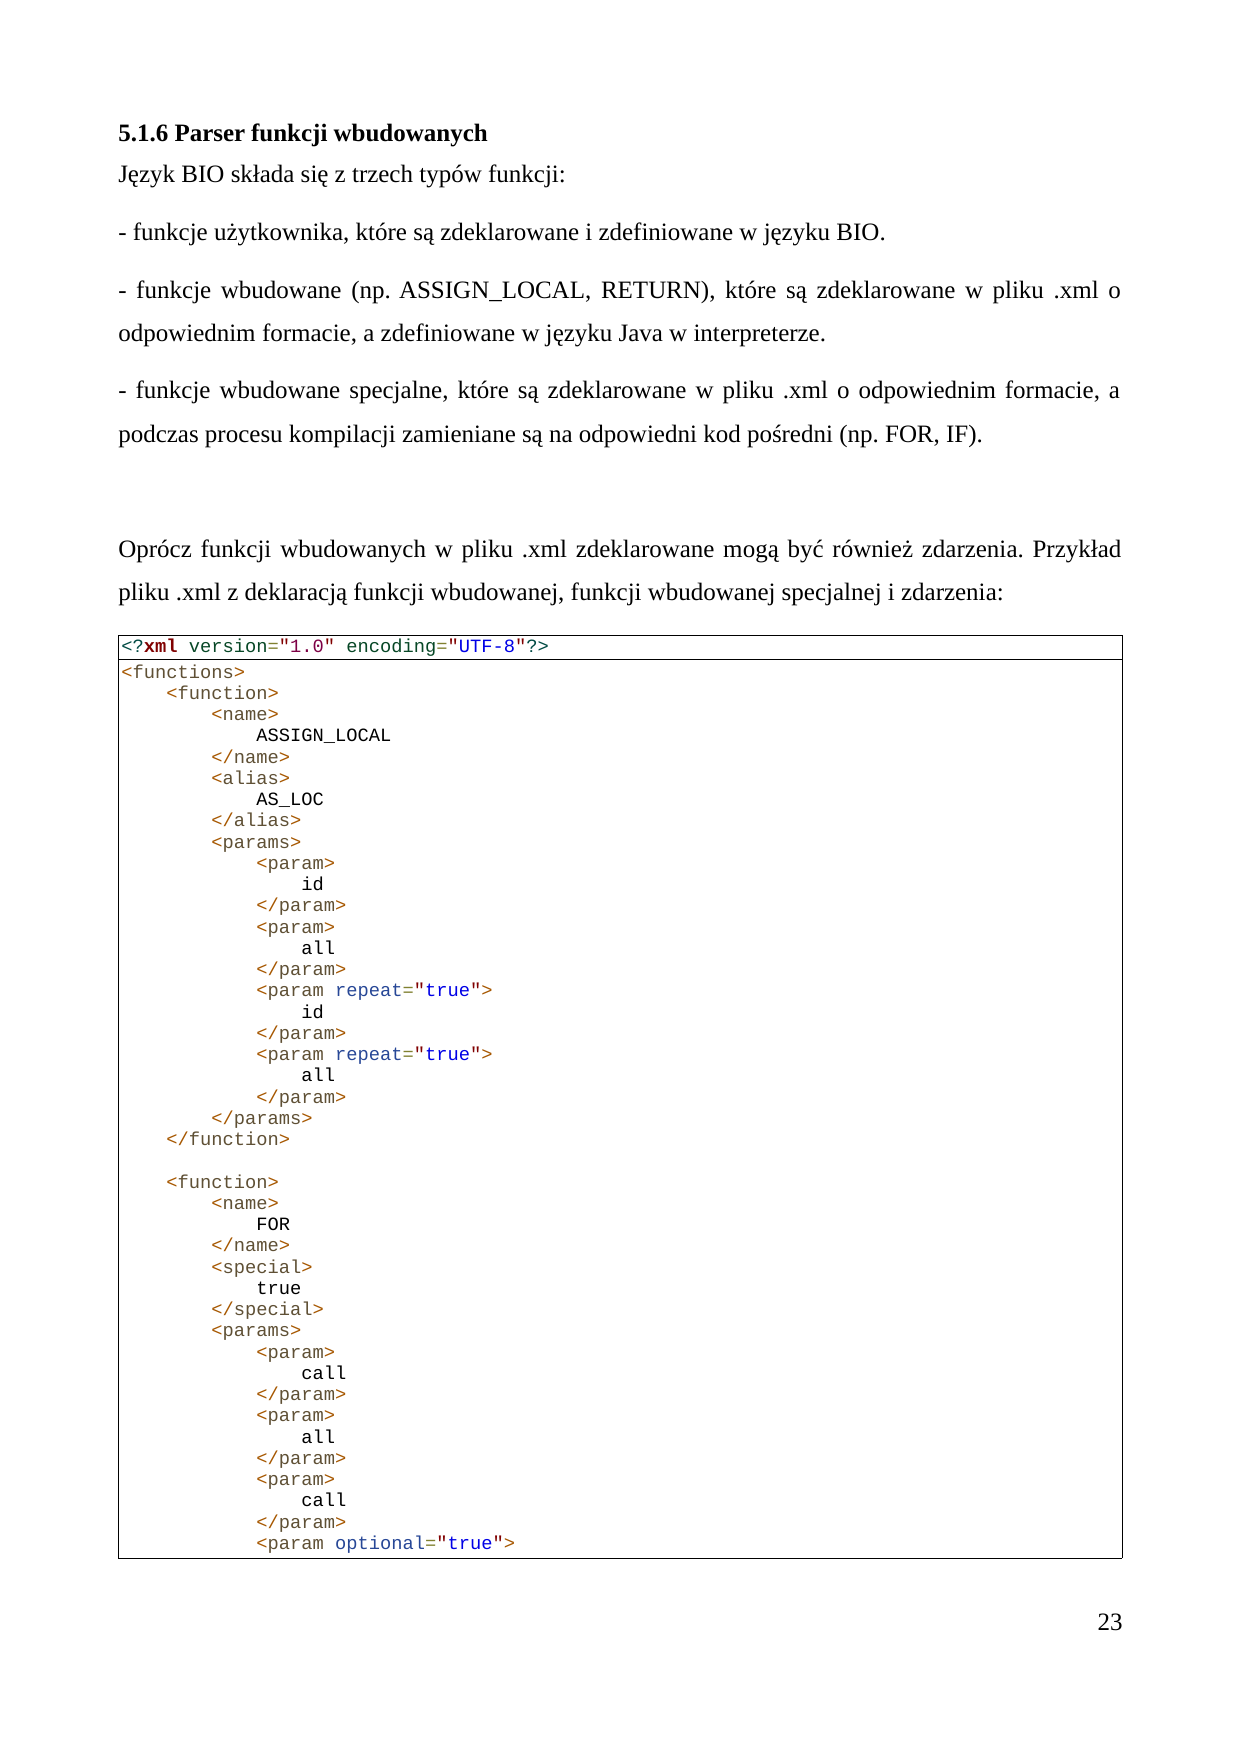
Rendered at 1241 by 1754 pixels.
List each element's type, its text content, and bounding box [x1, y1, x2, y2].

text <functions> [119, 660, 1122, 681]
text all [119, 1424, 1122, 1446]
text </name> [119, 1233, 1122, 1254]
text <param> [119, 1339, 1122, 1361]
text <param repeat="true"> [119, 978, 1122, 999]
text - funkcje użytkownika, które są zdeklarowane i zdefiniowane w języku BIO. [118, 217, 1122, 246]
text call [119, 1488, 1122, 1509]
text all [119, 936, 1122, 957]
text <param> [119, 1467, 1122, 1488]
text </param> [119, 1446, 1122, 1467]
text <params> [119, 829, 1122, 851]
text </param> [119, 957, 1122, 978]
text true [119, 1276, 1122, 1297]
text <params> [119, 1318, 1122, 1339]
text id [119, 999, 1122, 1021]
text <?xml version="1.0" encoding="UTF-8"?> [119, 636, 1122, 659]
text ASSIGN_LOCAL [119, 723, 1122, 744]
text <function> [119, 1169, 1122, 1191]
text </name> [119, 744, 1122, 766]
text <param> [119, 914, 1122, 936]
text - funkcje wbudowane (np. ASSIGN_LOCAL, RETURN), które są zdeklarowane w pliku .xml o odpowiednim formacie, a zdefiniowane w języku Java w interpreterze. [118, 275, 1122, 347]
text </special> [119, 1297, 1122, 1318]
text </params> [119, 1106, 1122, 1127]
text AS_LOC [119, 787, 1122, 808]
text <special> [119, 1254, 1122, 1276]
text </param> [119, 1021, 1122, 1042]
text </alias> [119, 808, 1122, 829]
text <param repeat="true"> [119, 1042, 1122, 1063]
text </param> [119, 1509, 1122, 1531]
text - funkcje wbudowane specjalne, które są zdeklarowane w pliku .xml o odpowiednim formacie, a podczas procesu kompilacji zamieniane są na odpowiedni kod pośredni (np. FOR, IF). [118, 376, 1122, 447]
text <param optional="true"> [119, 1531, 1122, 1558]
text FOR [119, 1212, 1122, 1233]
text <name> [119, 702, 1122, 723]
text </param> [119, 893, 1122, 914]
text </function> [119, 1127, 1122, 1151]
text Oprócz funkcji wbudowanych w pliku .xml zdeklarowane mogą być również zdarzenia. Przykład pliku .xml z deklaracją funkcji wbudowanej, funkcji wbudowanej specjalnej i zdarzenia: [118, 534, 1122, 606]
text id [119, 872, 1122, 893]
text <name> [119, 1191, 1122, 1212]
text <param> [119, 1403, 1122, 1424]
text <alias> [119, 766, 1122, 787]
text <param> [119, 851, 1122, 872]
text all [119, 1063, 1122, 1084]
text </param> [119, 1382, 1122, 1403]
text <function> [119, 681, 1122, 702]
subtitle 5.1.6 Parser funkcji wbudowanych [118, 118, 1122, 147]
text Język BIO składa się z trzech typów funkcji: [118, 159, 1122, 188]
text </param> [119, 1084, 1122, 1106]
text call [119, 1361, 1122, 1382]
